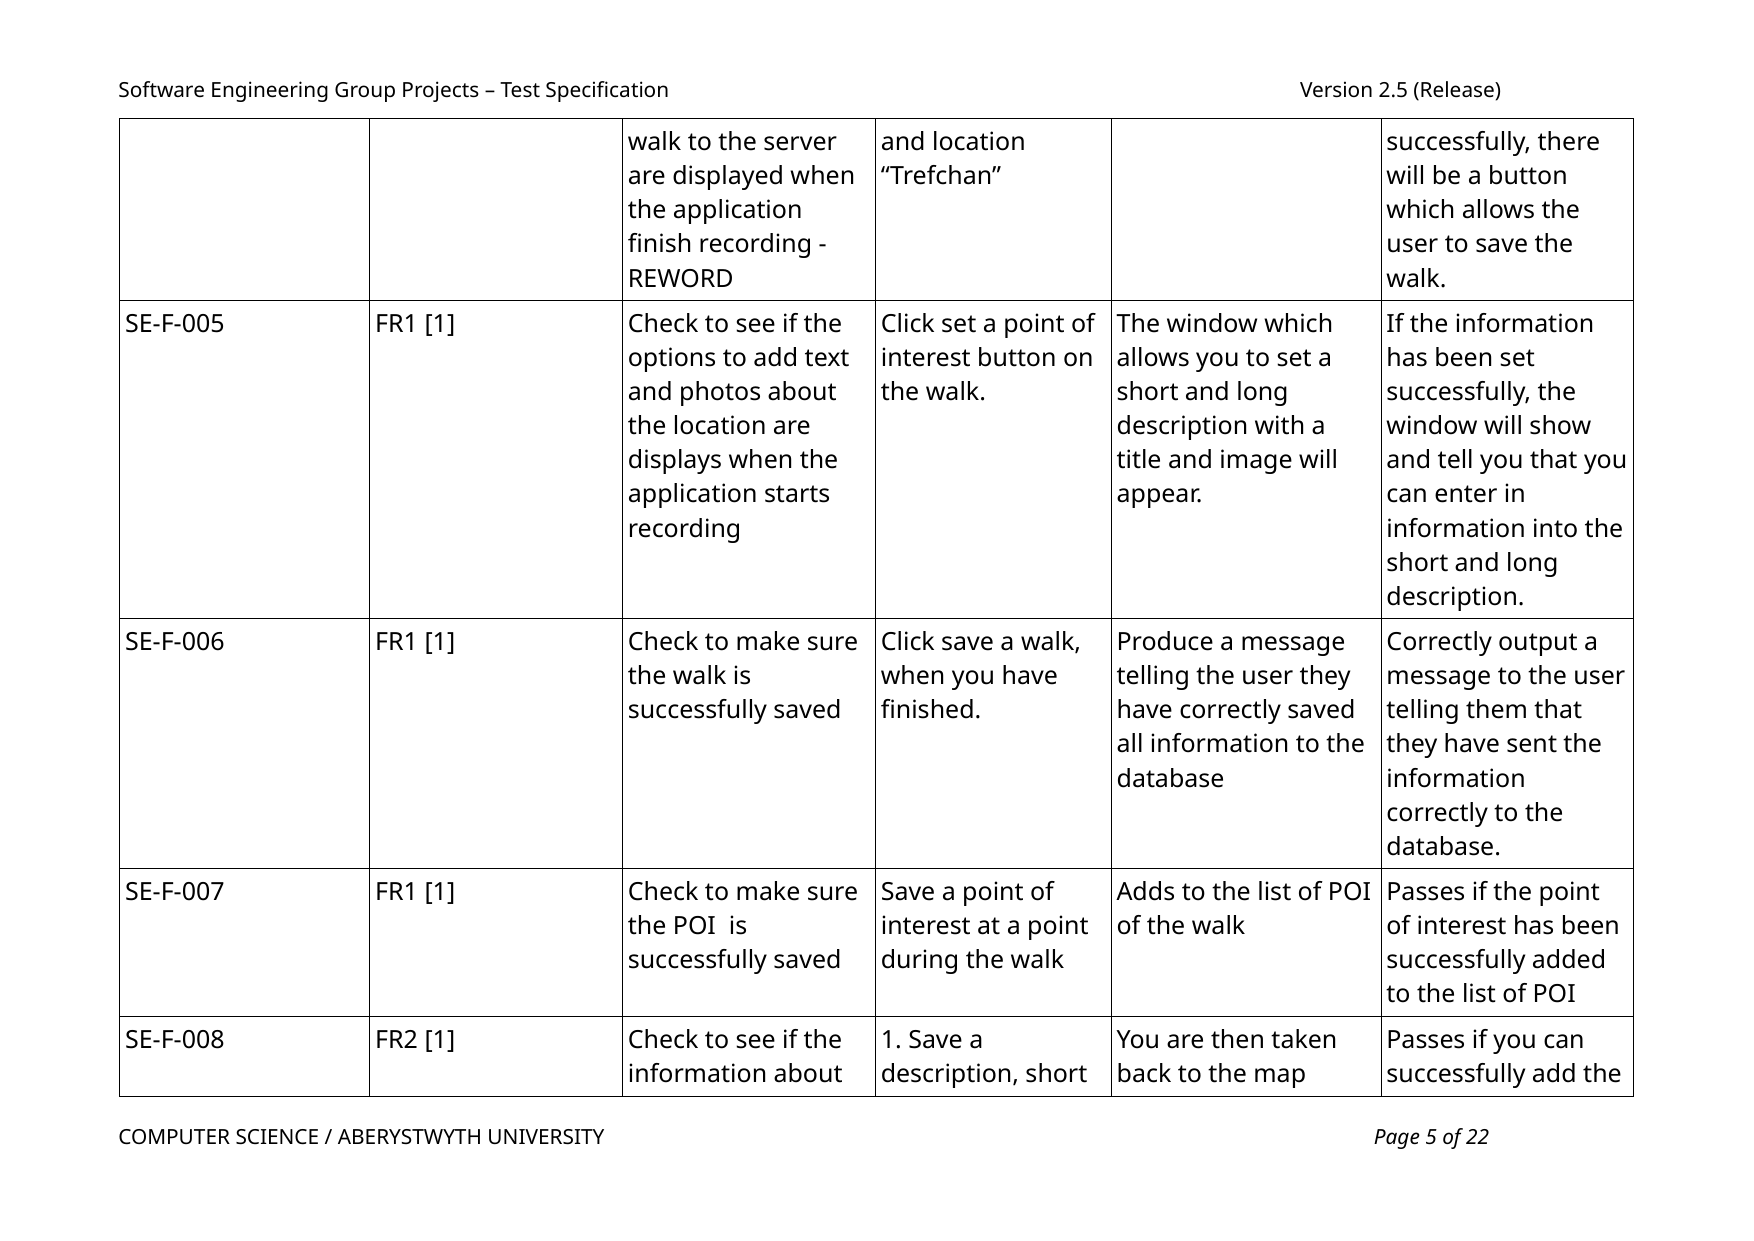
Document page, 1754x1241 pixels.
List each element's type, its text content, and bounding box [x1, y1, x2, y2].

table_cell [1112, 119, 1381, 300]
table_cell successfully, there will be a button which allows the user to save the walk. [1382, 119, 1633, 300]
table_cell Check to see if the information about [623, 1017, 875, 1096]
table_cell 1. Save a description, short [876, 1017, 1111, 1096]
table_cell Adds to the list of POI of the walk [1112, 869, 1381, 1016]
table_cell FR2 [1] [370, 1017, 622, 1096]
table_cell Click save a walk, when you have finished. [876, 619, 1111, 868]
table_cell FR1 [1] [370, 619, 622, 868]
table_cell [120, 119, 369, 300]
table_cell FR1 [1] [370, 301, 622, 618]
table_cell FR1 [1] [370, 869, 622, 1016]
table_cell SE-F-005 [120, 301, 369, 618]
table_cell walk to the server are displayed when the application finish recording - REWORD [623, 119, 875, 300]
table_cell and location “Trefchan” [876, 119, 1111, 300]
table_cell The window which allows you to set a short and long description with a title and image will appear. [1112, 301, 1381, 618]
table_cell Click set a point of interest button on the walk. [876, 301, 1111, 618]
table_cell Produce a message telling the user they have correctly saved all information to the database [1112, 619, 1381, 868]
table_cell SE-F-008 [120, 1017, 369, 1096]
table_cell If the information has been set successfully, the window will show and tell you that you can enter in information into the short and long description. [1382, 301, 1633, 618]
table_cell SE-F-007 [120, 869, 369, 1016]
table_cell [370, 119, 622, 300]
table_cell Check to make sure the walk is successfully saved [623, 619, 875, 868]
table_cell You are then taken back to the map [1112, 1017, 1381, 1096]
table_cell Passes if you can successfully add the [1382, 1017, 1633, 1096]
table_cell Passes if the point of interest has been successfully added to the list of POI [1382, 869, 1633, 1016]
table_cell Correctly output a message to the user telling them that they have sent the information correctly to the database. [1382, 619, 1633, 868]
table_cell Check to see if the options to add text and photos about the location are displays when the application starts recording [623, 301, 875, 618]
table_cell SE-F-006 [120, 619, 369, 868]
table_cell Save a point of interest at a point during the walk [876, 869, 1111, 1016]
table_cell Check to make sure the POI is successfully saved [623, 869, 875, 1016]
